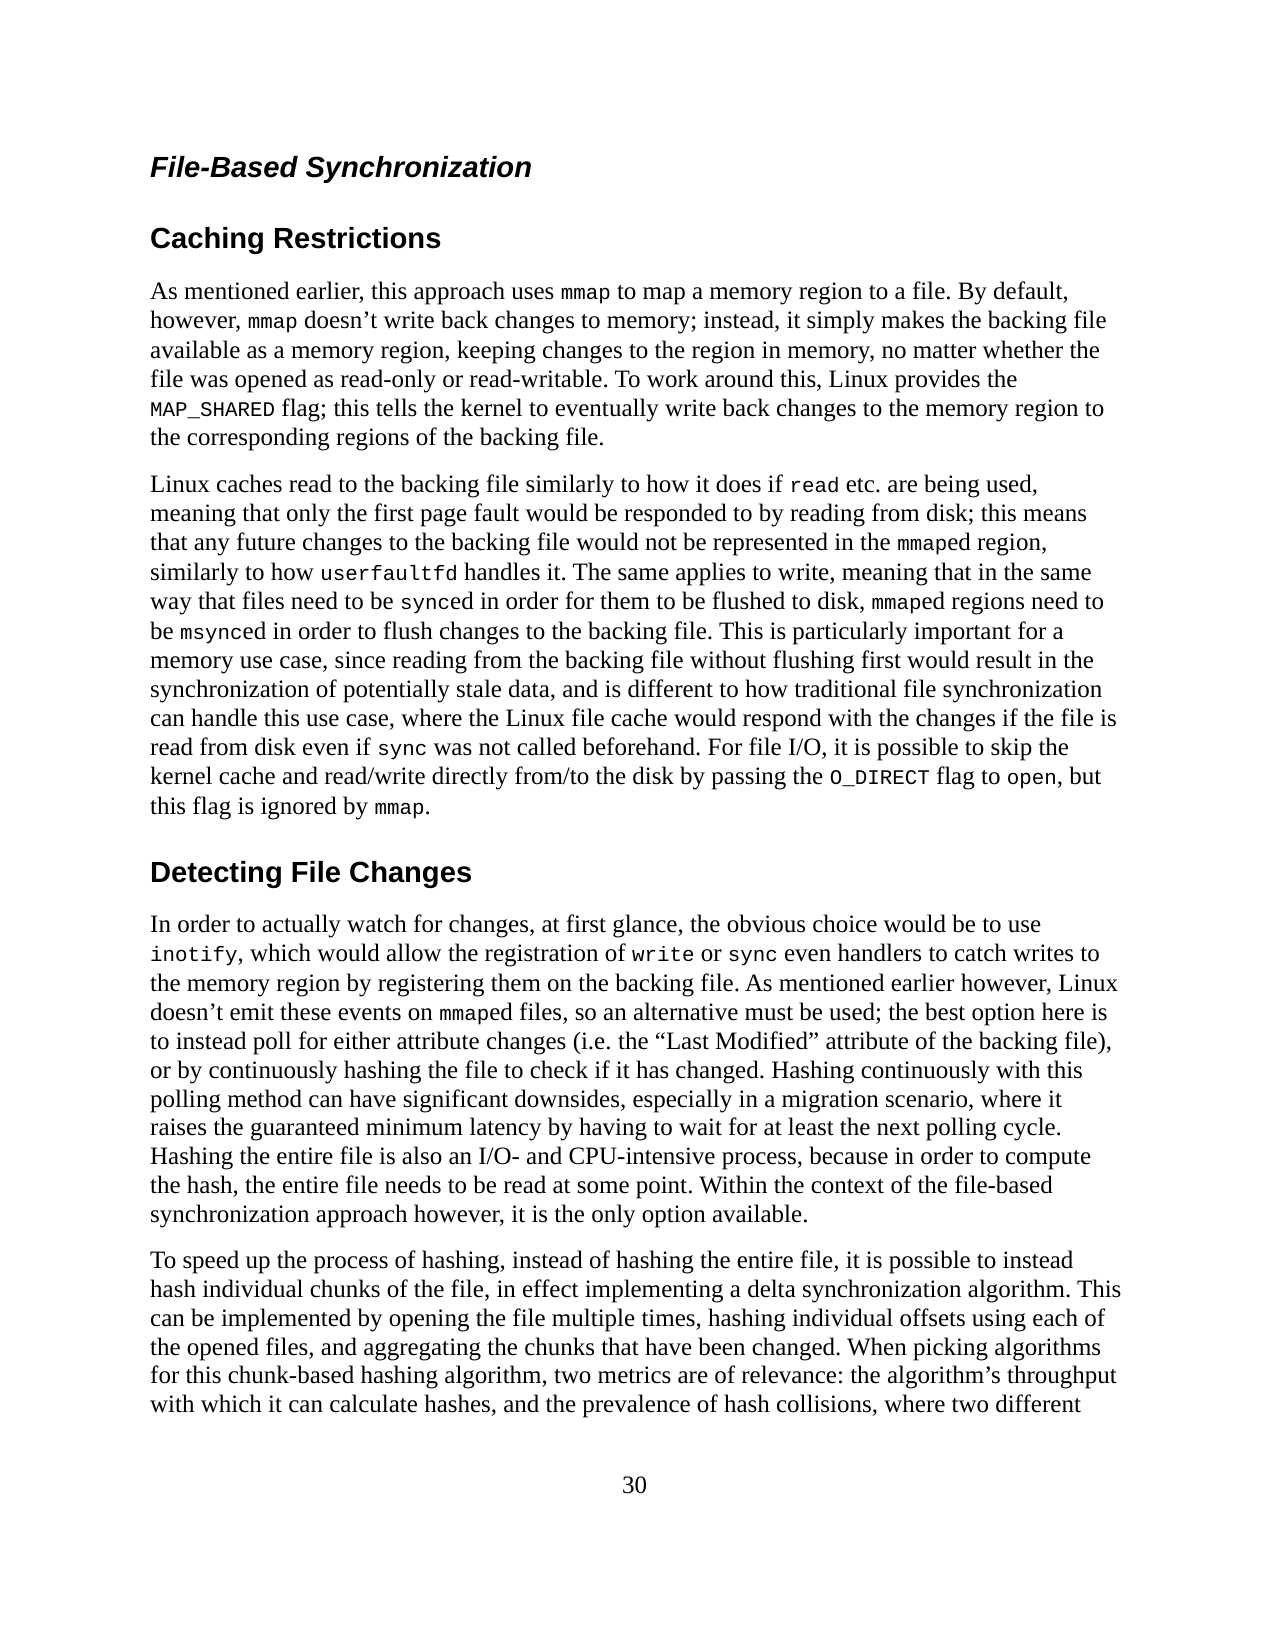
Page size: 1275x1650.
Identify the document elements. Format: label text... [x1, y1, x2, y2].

subtitle File-Based Synchronization [150, 150, 1125, 183]
text To speed up the process of hashing, instead of hashing the entire file, it is possible to instead hash individual chunks of the file, in effect implementing a delta synchronization algorithm. This can be implemented by opening the file multiple times, hashing individual offsets using each of the opened files, and aggregating the chunks that have been changed. When picking algorithms for this chunk-based hashing algorithm, two metrics are of relevance: the algorithm’s throughput with which it can calculate hashes, and the prevalence of hash collisions, where two different [150, 1245, 1125, 1418]
text As mentioned earlier, this approach uses mmap to map a memory region to a file. By default, however, mmap doesn’t write back changes to memory; instead, it simply makes the backing file available as a memory region, keeping changes to the region in memory, no matter whether the file was opened as read-only or read-writable. To work around this, Linux provides the MAP_SHARED flag; this tells the kernel to eventually write back changes to the memory region to the corresponding regions of the backing file. [150, 276, 1125, 451]
text Linux caches read to the backing file similarly to how it does if read etc. are being used, meaning that only the first page fault would be responded to by reading from disk; this means that any future changes to the backing file would not be represented in the mmaped region, similarly to how userfaultfd handles it. The same applies to write, meaning that in the same way that files need to be synced in order for them to be flushed to disk, mmaped regions need to be msynced in order to flush changes to the backing file. This is particularly important for a memory use case, since reading from the backing file without flushing first would result in the synchronization of potentially stale data, and is different to how traditional file synchronization can handle this use case, where the Linux file cache would respond with the changes if the file is read from disk even if sync was not called beforehand. For file I/O, it is possible to skip the kernel cache and read/write directly from/to the disk by passing the O_DIRECT flag to open, but this flag is ignored by mmap. [150, 469, 1125, 821]
subtitle Detecting File Changes [150, 854, 1125, 888]
subtitle Caching Restrictions [150, 221, 1125, 254]
text In order to actually watch for changes, at first glance, the obvious choice would be to use inotify, which would allow the registration of write or sync even handlers to catch writes to the memory region by registering them on the backing file. As mentioned earlier however, Linux doesn’t emit these events on mmaped files, so an alternative must be used; the best option here is to instead poll for either attribute changes (i.e. the “Last Modified” attribute of the backing file), or by continuously hashing the file to check if it has changed. Hashing continuously with this polling method can have significant downsides, especially in a migration scenario, where it raises the guaranteed minimum latency by having to wait for at least the next polling cycle. Hashing the entire file is also an I/O- and CPU-intensive process, because in order to compute the hash, the entire file needs to be read at some point. Within the context of the file-based synchronization approach however, it is the only option available. [150, 909, 1125, 1227]
